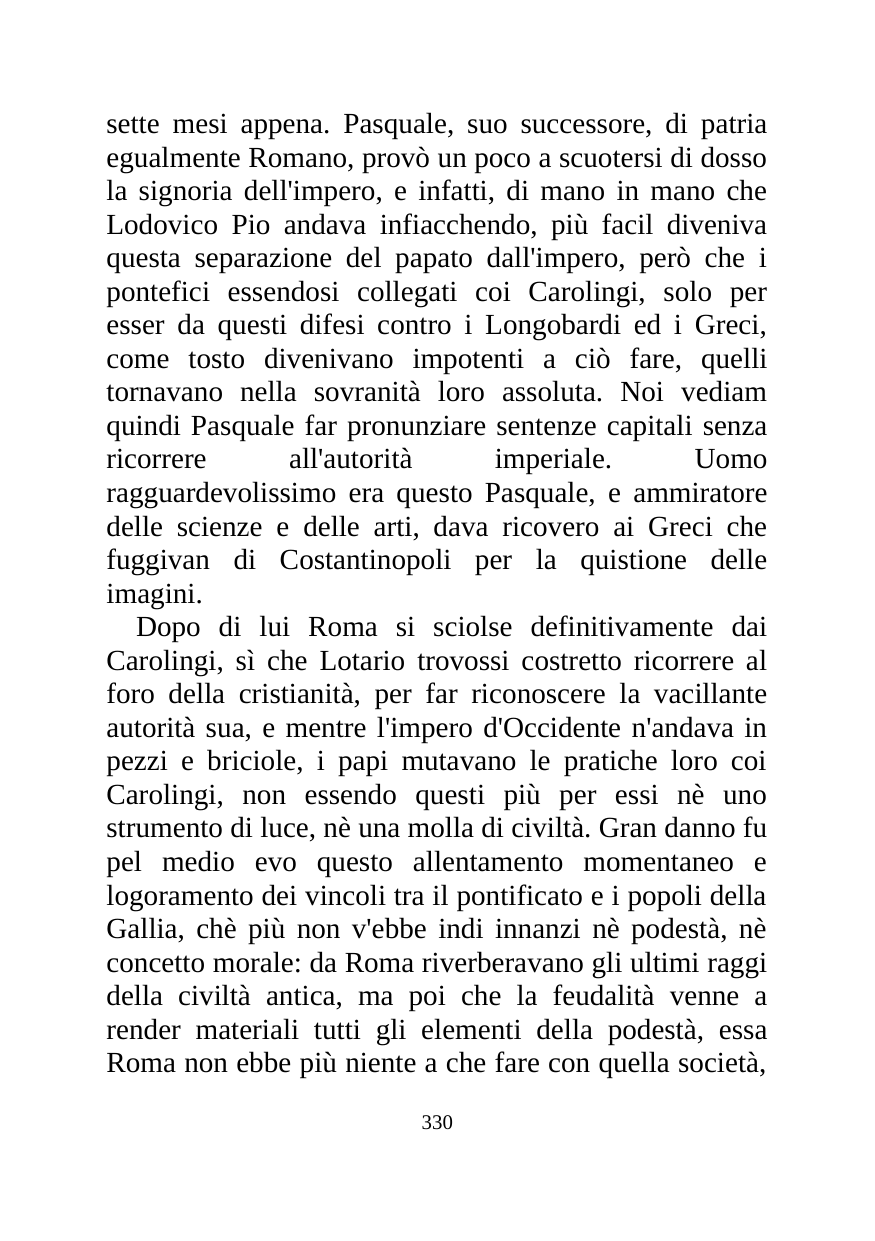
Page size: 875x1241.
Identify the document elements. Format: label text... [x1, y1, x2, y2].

text sette mesi appena. Pasquale, suo successore, di patria egualmente Romano, provò un poco a scuotersi di dosso la signoria dell'impero, e infatti, di mano in mano che Lodovico Pio andava infiacchendo, più facil diveniva questa separazione del papato dall'impero, però che i pontefici essendosi collegati coi Carolingi, solo per esser da questi difesi contro i Longobardi ed i Greci, come tosto divenivano impotenti a ciò fare, quelli tornavano nella sovranità loro assoluta. Noi vediam quindi Pasquale far pronunziare sentenze capitali senza ricorrere all'autorità imperiale. Uomo ragguardevolissimo era questo Pasquale, e ammiratore delle scienze e delle arti, dava ricovero ai Greci che fuggivan di Costantinopoli per la quistione delle imagini. [106, 106, 768, 609]
text Dopo di lui Roma si sciolse definitivamente dai Carolingi, sì che Lotario trovossi costretto ricorrere al foro della cristianità, per far riconoscere la vacillante autorità sua, e mentre l'impero d'Occidente n'andava in pezzi e briciole, i papi mutavano le pratiche loro coi Carolingi, non essendo questi più per essi nè uno strumento di luce, nè una molla di civiltà. Gran danno fu pel medio evo questo allentamento momentaneo e logoramento dei vincoli tra il pontificato e i popoli della Gallia, chè più non v'ebbe indi innanzi nè podestà, nè concetto morale: da Roma riverberavano gli ultimi raggi della civiltà antica, ma poi che la feudalità venne a render materiali tutti gli elementi della podestà, essa Roma non ebbe più niente a che fare con quella società, [106, 609, 768, 1079]
